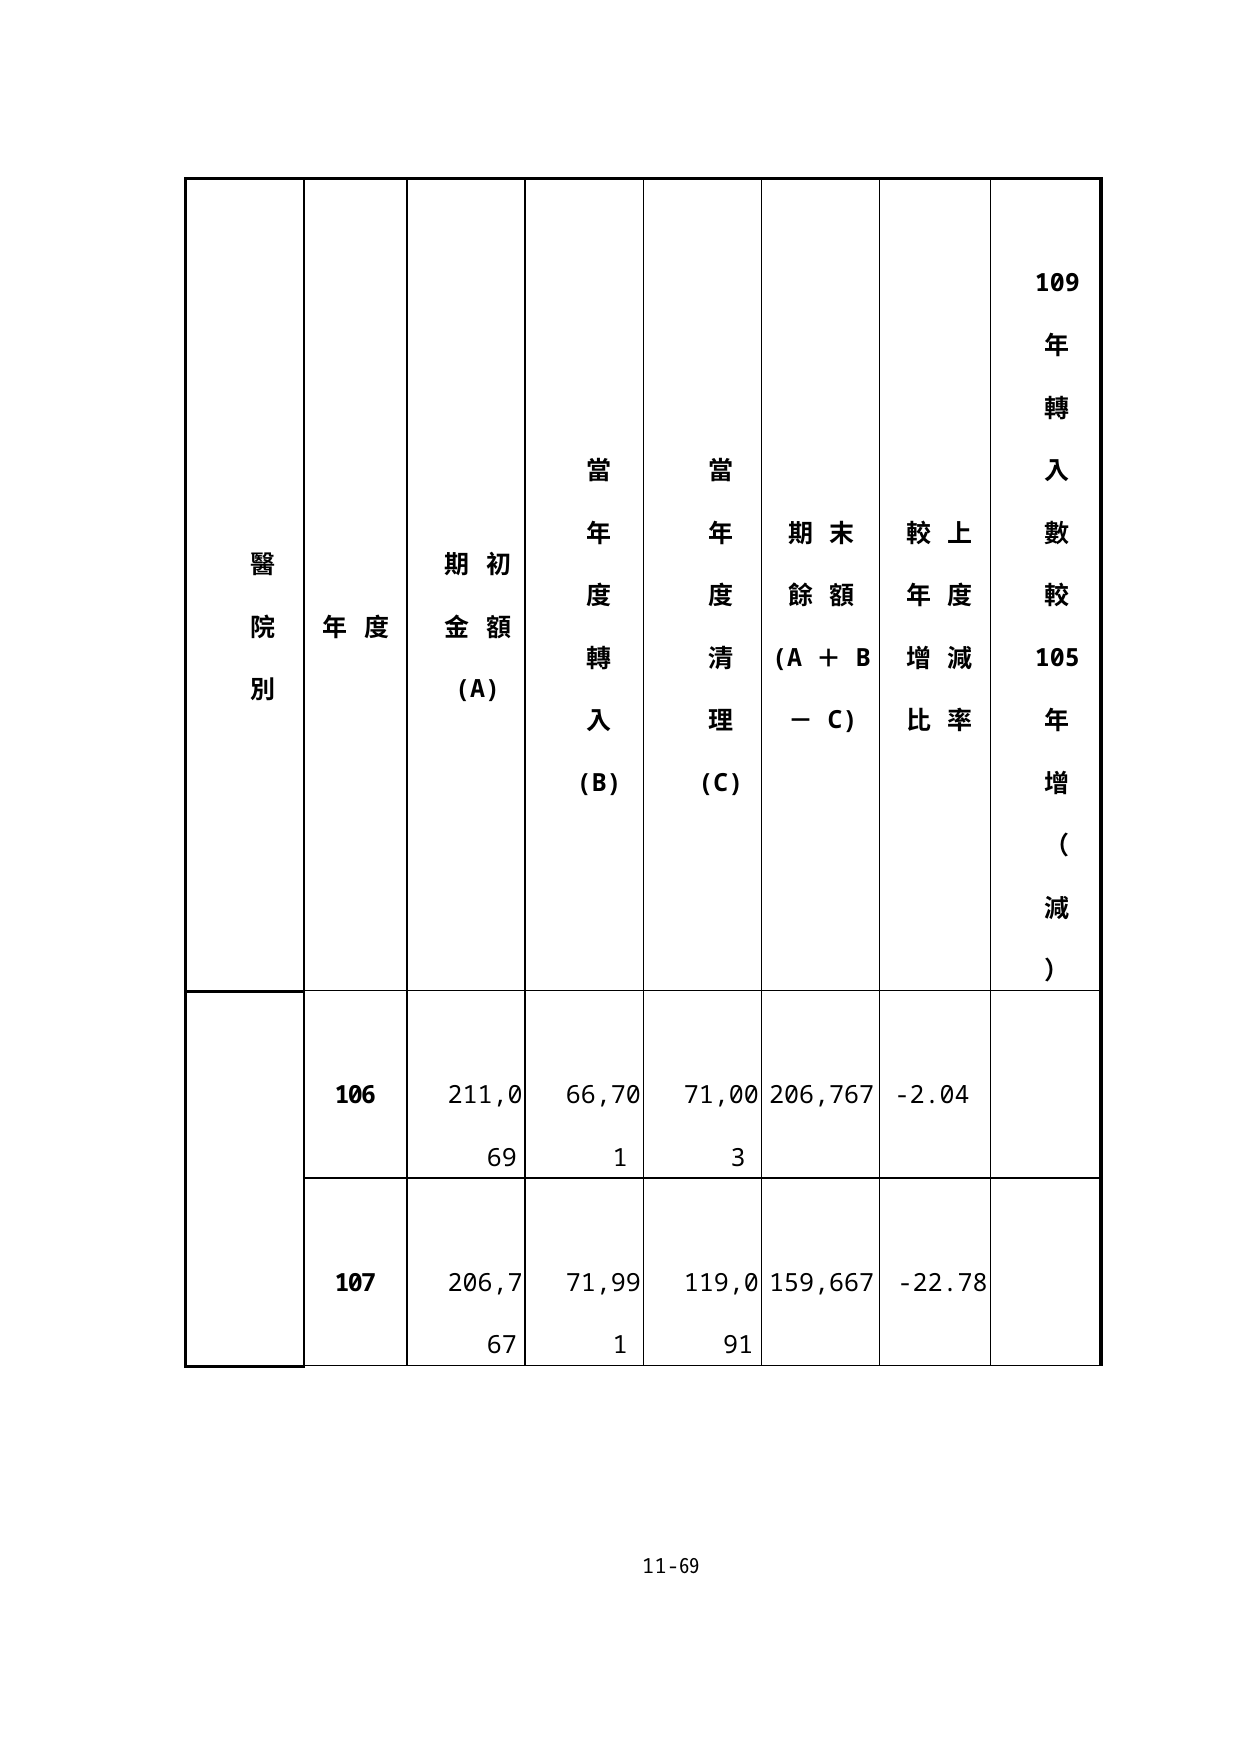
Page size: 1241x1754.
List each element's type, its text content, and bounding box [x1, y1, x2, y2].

table_cell -2.04 [880, 991, 990, 1177]
table_cell 66,701 [526, 991, 643, 1177]
table_header 期初金額(A) [408, 180, 524, 990]
table_cell 71,991 [526, 1179, 643, 1365]
table_header 期末餘額 (A＋B－C) [762, 180, 879, 990]
table_cell 106 [305, 991, 406, 1177]
table_cell 211,069 [408, 991, 524, 1177]
table_cell [991, 1179, 1099, 1365]
table_cell 159,667 [762, 1179, 879, 1365]
table_cell 206,767 [762, 991, 879, 1177]
table_cell 71,003 [644, 991, 761, 1177]
table_cell [187, 993, 303, 1365]
table_cell 119,091 [644, 1179, 761, 1365]
table_header 109年轉入數較105年增（減） [991, 180, 1099, 990]
table_header 年度 [305, 180, 406, 990]
table_cell 107 [305, 1179, 406, 1365]
table_header 醫院別 [187, 180, 303, 990]
table_cell 206,767 [408, 1179, 524, 1365]
table_header 較上年度增減比率 [880, 180, 990, 990]
table_cell [991, 991, 1099, 1177]
table_header 當年度轉入(B) [526, 180, 643, 990]
table_header 當年度清理(C) [644, 180, 761, 990]
table_cell -22.78 [880, 1179, 990, 1365]
